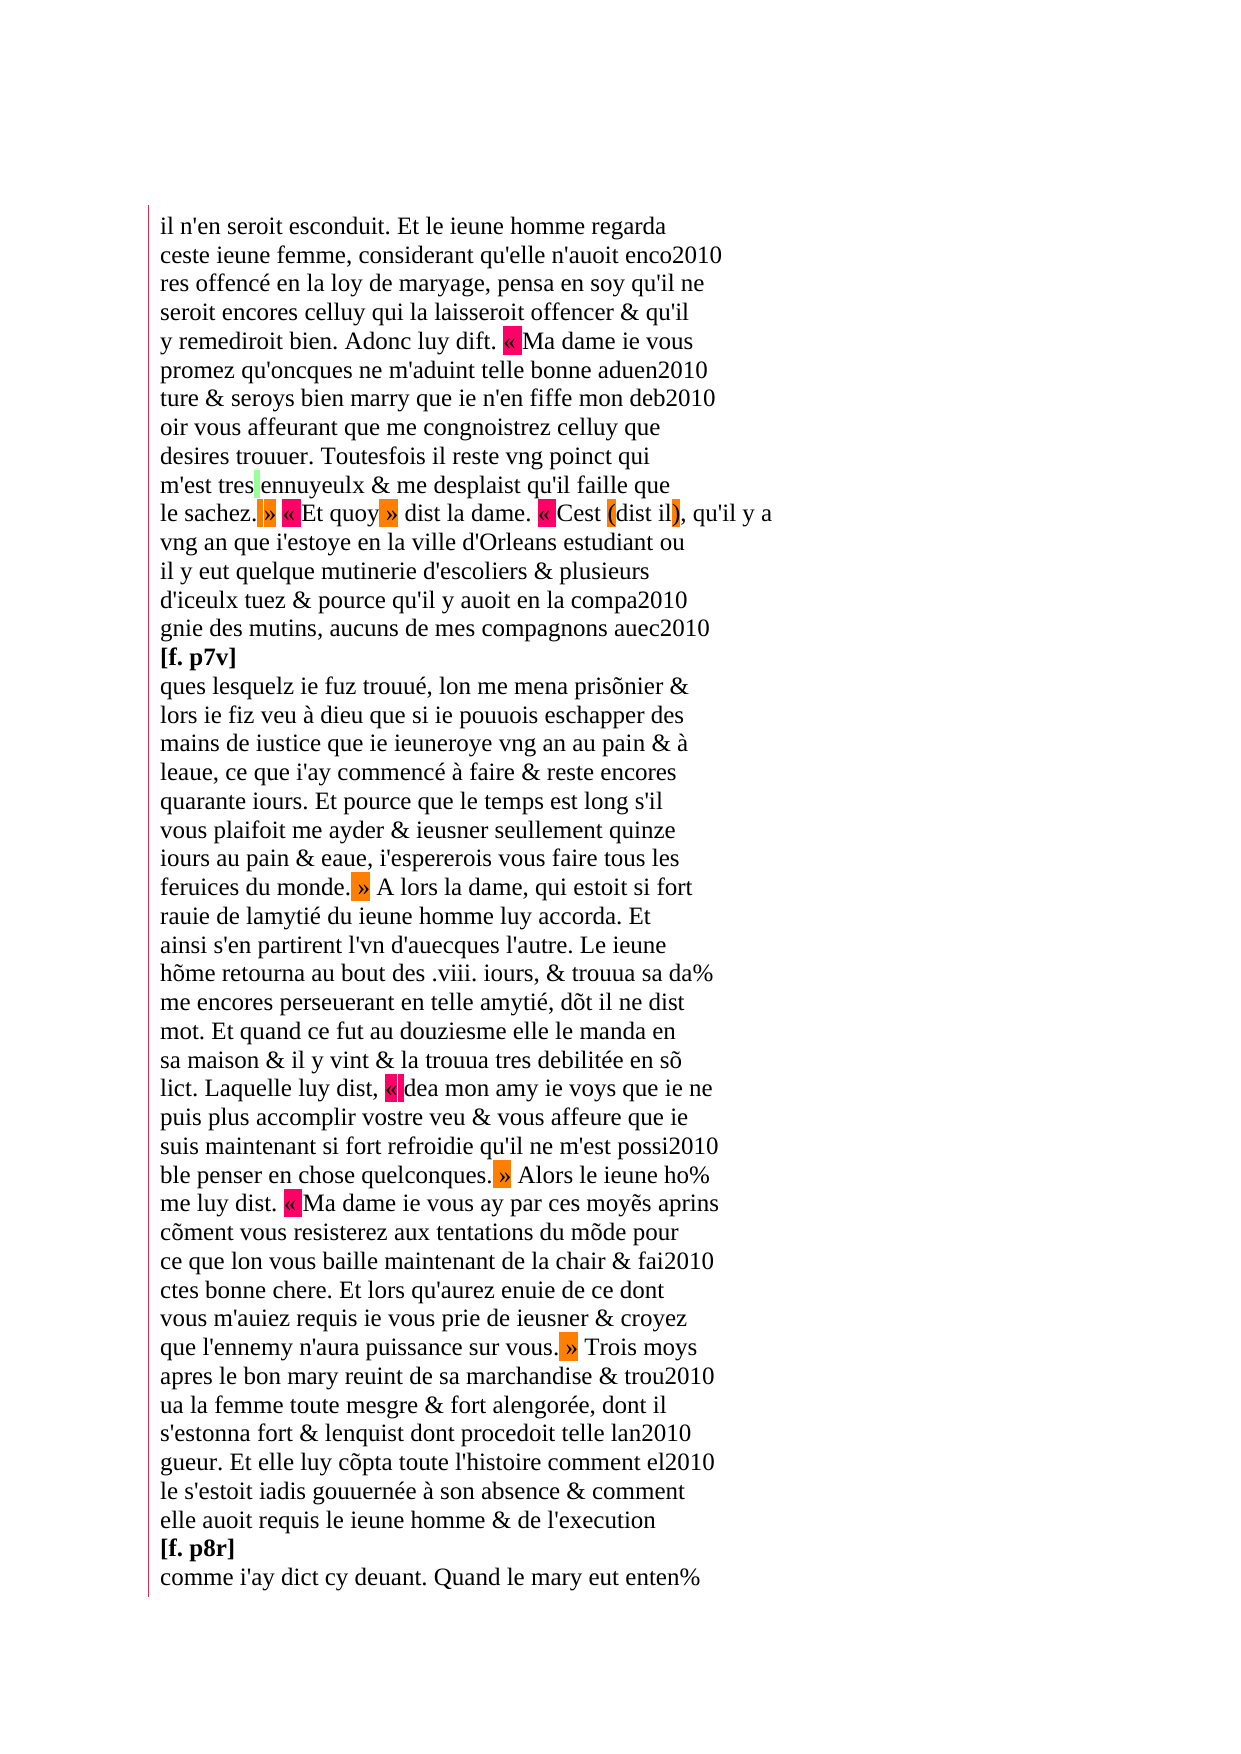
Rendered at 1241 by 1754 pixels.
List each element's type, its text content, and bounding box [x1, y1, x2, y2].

text il n'en seroit esconduit. Et le ieune homme regarda ceste ieune femme, considerant qu'elle n'auoit enco2010 res offencé en la loy de maryage, pensa en soy qu'il ne seroit encores celluy qui la laisseroit offencer & qu'il y remediroit bien. Adonc luy dift. « Ma dame ie vous promez qu'oncques ne m'aduint telle bonne aduen2010 ture & seroys bien marry que ie n'en fiffe mon deb2010 oir vous affeurant que me congnoistrez celluy que desires trouuer. Toutesfois il reste vng poinct qui m'est tres ennuyeulx & me desplaist qu'il faille que le sachez. » « Et quoy » dist la dame. « Cest (dist il), qu'il y a vng an que i'estoye en la ville d'Orleans estudiant ou il y eut quelque mutinerie d'escoliers & plusieurs d'iceulx tuez & pource qu'il y auoit en la compa2010 gnie des mutins, aucuns de mes compagnons auec2010 [f. p7v] ques lesquelz ie fuz trouué, lon me mena prisõnier & lors ie fiz veu à dieu que si ie pouuois eschapper des mains de iustice que ie ieuneroye vng an au pain & à leaue, ce que i'ay commencé à faire & reste encores quarante iours. Et pource que le temps est long s'il vous plaifoit me ayder & ieusner seullement quinze iours au pain & eaue, i'espererois vous faire tous les feruices du monde. » A lors la dame, qui estoit si fort rauie de lamytié du ieune homme luy accorda. Et ainsi s'en partirent l'vn d'auecques l'autre. Le ieune hõme retourna au bout des .viii. iours, & trouua sa da% me encores perseuerant en telle amytié, dõt il ne dist mot. Et quand ce fut au douziesme elle le manda en sa maison & il y vint & la trouua tres debilitée en sõ lict. Laquelle luy dist, « dea mon amy ie voys que ie ne puis plus accomplir vostre veu & vous affeure que ie suis maintenant si fort refroidie qu'il ne m'est possi2010 ble penser en chose quelconques. » Alors le ieune ho% me luy dist. « Ma dame ie vous ay par ces moyẽs aprins cõment vous resisterez aux tentations du mõde pour ce que lon vous baille maintenant de la chair & fai2010 ctes bonne chere. Et lors qu'aurez enuie de ce dont vous m'auiez requis ie vous prie de ieusner & croyez que l'ennemy n'aura puissance sur vous. » Trois moys apres le bon mary reuint de sa marchandise & trou2010 ua la femme toute mesgre & fort alengorée, dont il s'estonna fort & lenquist dont procedoit telle lan2010 gueur. Et elle luy cõpta toute l'histoire comment el2010 le s'estoit iadis gouuernée à son absence & comment elle auoit requis le ieune homme & de l'execution [f. p8r] comme i'ay dict cy deuant. Quand le mary eut enten% [149, 205, 1093, 1597]
